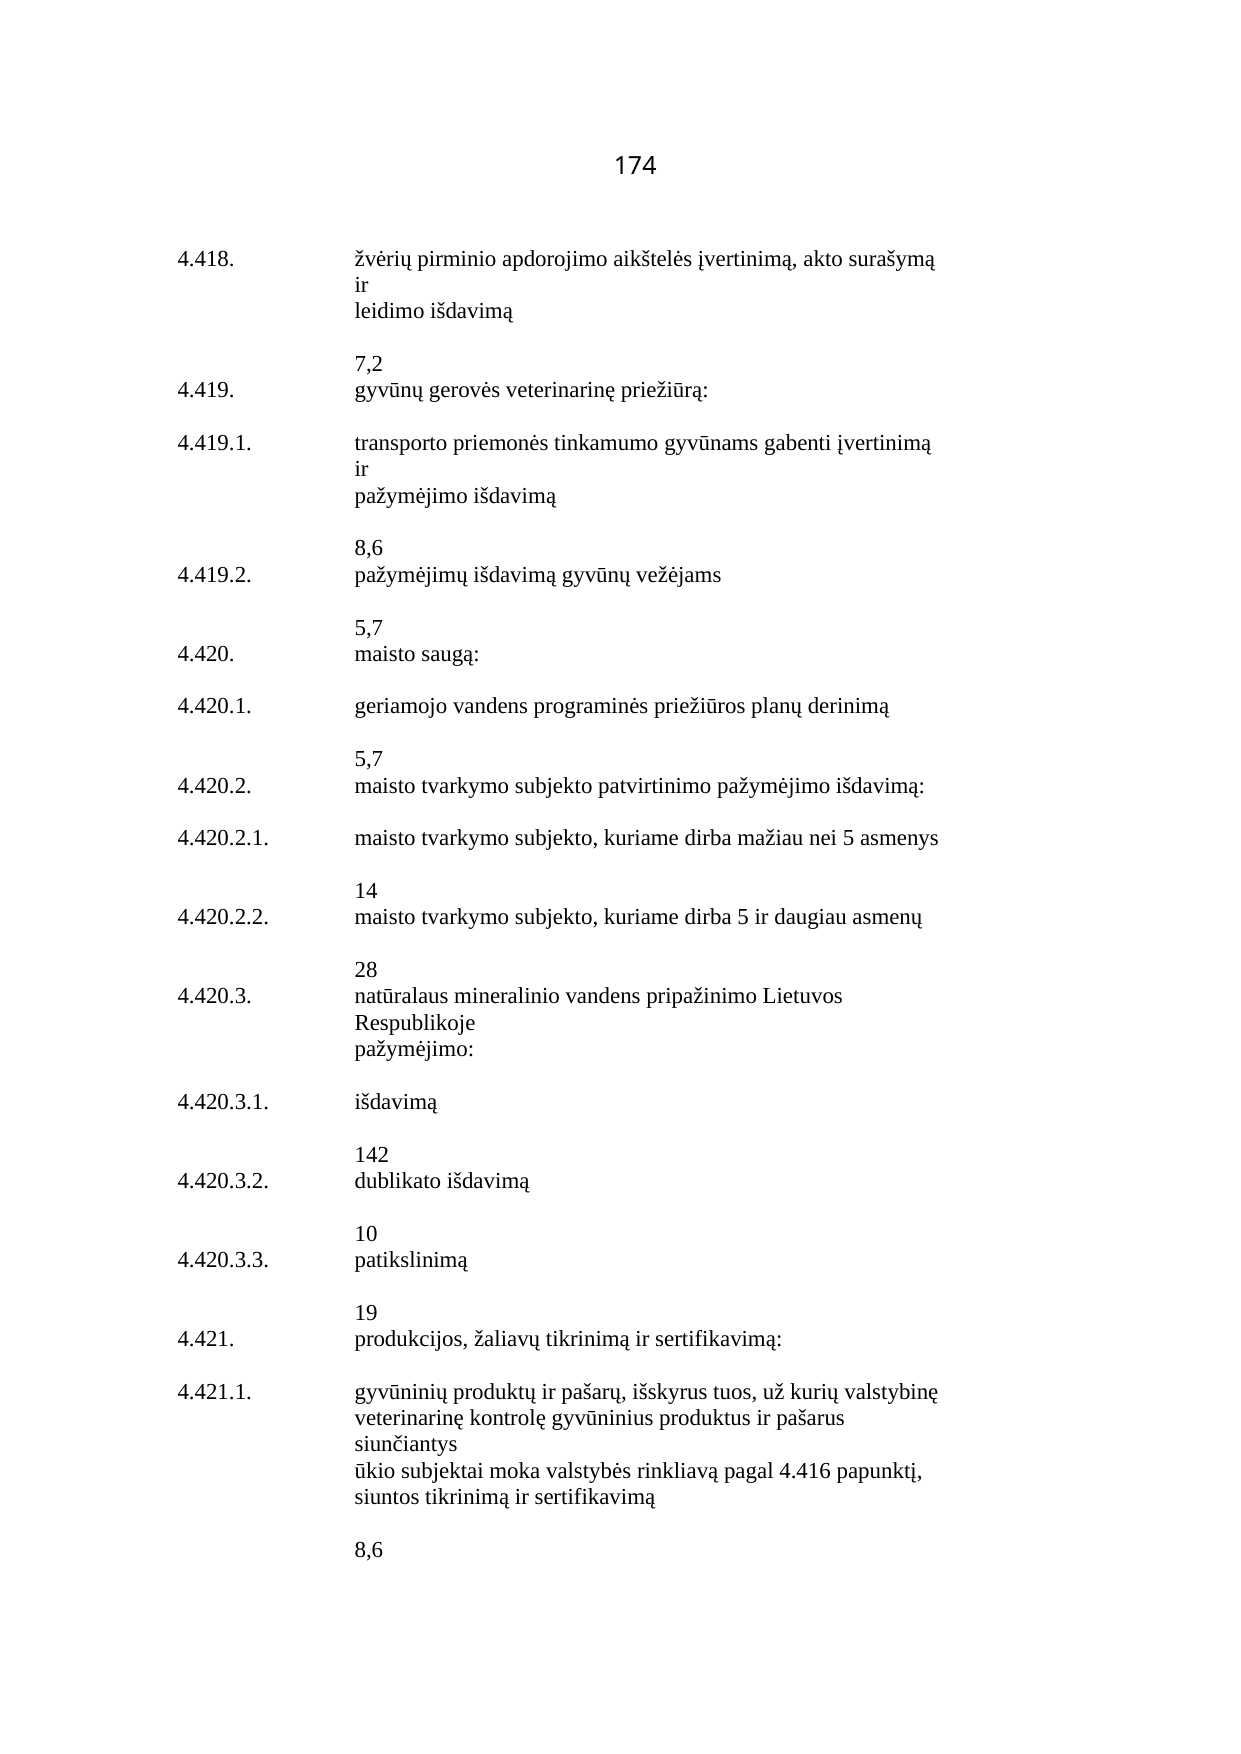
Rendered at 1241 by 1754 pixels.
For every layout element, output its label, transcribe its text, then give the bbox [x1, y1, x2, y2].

text 4.420.2. maisto tvarkymo subjekto patvirtinimo pažymėjimo išdavimą: [177, 772, 945, 824]
text ūkio subjektai moka valstybės rinkliavą pagal 4.416 papunktį, [354, 1457, 945, 1483]
text leidimo išdavimą 7,2 [354, 297, 945, 376]
text 4.420.2.2. maisto tvarkymo subjekto, kuriame dirba 5 ir daugiau asmenų 28 [177, 903, 945, 982]
text veterinarinę kontrolę gyvūninius produktus ir pašarus siunčiantys [354, 1404, 945, 1457]
text 4.420. maisto saugą: [177, 640, 945, 693]
text 4.420.3.2. dublikato išdavimą 10 [177, 1167, 945, 1246]
text 4.420.3. natūralaus mineralinio vandens pripažinimo Lietuvos Respublikoje [177, 982, 945, 1035]
text 4.420.1. geriamojo vandens programinės priežiūros planų derinimą 5,7 [177, 693, 945, 772]
text 4.418. žvėrių pirminio apdorojimo aikštelės įvertinimą, akto surašymą ir [177, 244, 945, 297]
text 4.420.2.1. maisto tvarkymo subjekto, kuriame dirba mažiau nei 5 asmenys 14 [177, 824, 945, 903]
text pažymėjimo: [354, 1035, 945, 1088]
text 4.421.1. gyvūninių produktų ir pašarų, išskyrus tuos, už kurių valstybinę [177, 1378, 945, 1404]
text 4.419.1. transporto priemonės tinkamumo gyvūnams gabenti įvertinimą ir [177, 429, 945, 482]
text 4.419. gyvūnų gerovės veterinarinę priežiūrą: [177, 376, 945, 429]
text siuntos tikrinimą ir sertifikavimą 8,6 [354, 1483, 945, 1562]
text 4.419.2. pažymėjimų išdavimą gyvūnų vežėjams 5,7 [177, 561, 945, 640]
text 4.420.3.3. patikslinimą 19 [177, 1246, 945, 1325]
text 4.421. produkcijos, žaliavų tikrinimą ir sertifikavimą: [177, 1325, 945, 1378]
text pažymėjimo išdavimą 8,6 [354, 482, 945, 561]
text 4.420.3.1. išdavimą 142 [177, 1088, 945, 1167]
